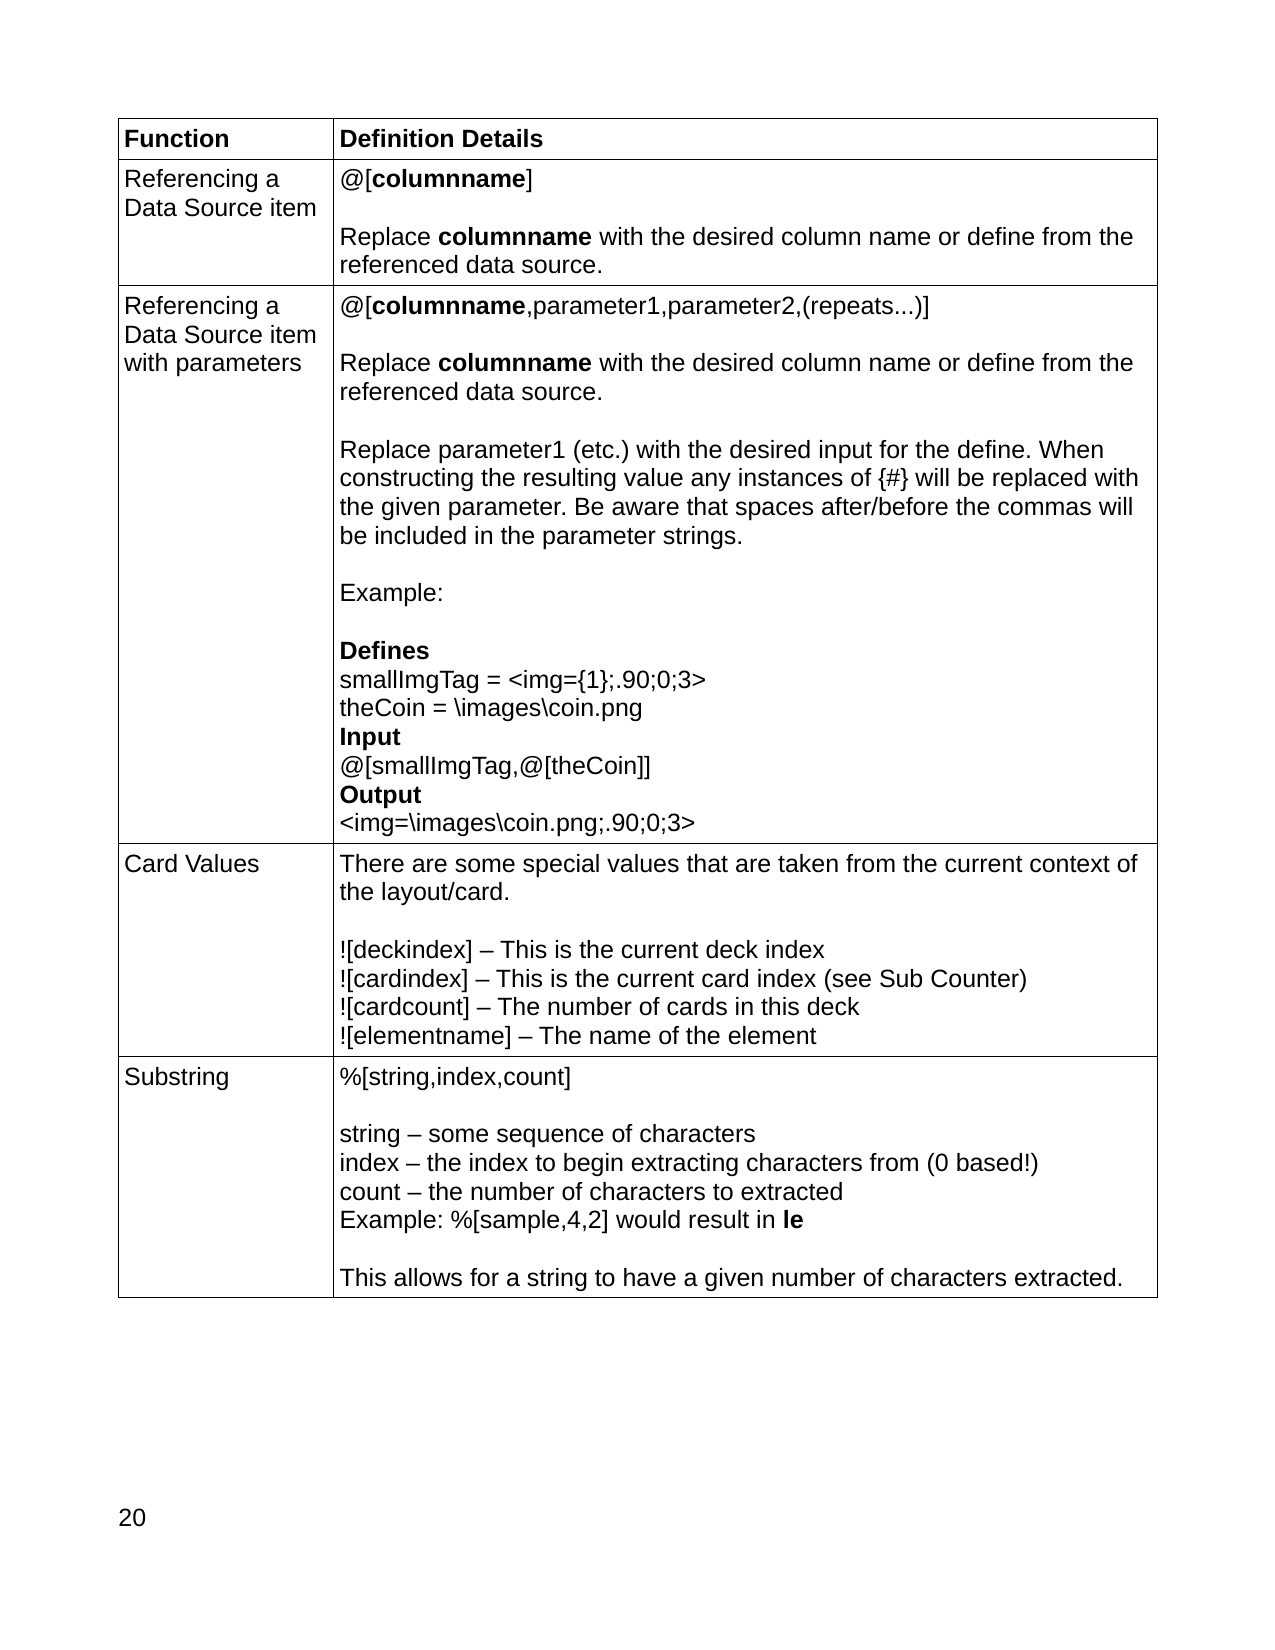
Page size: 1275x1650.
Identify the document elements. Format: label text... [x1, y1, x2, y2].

table_cell %[string,index,count] string – some sequence of characters index – the index to begin extracting characters from (0 based!) count – the number of characters to extracted Example: %[sample,4,2] would result in le This allows for a string to have a given number of characters extracted. [334, 1057, 1157, 1297]
table_header Definition Details [334, 119, 1157, 158]
table_cell Card Values [119, 844, 333, 1056]
table_cell Referencing a Data Source item with parameters [119, 286, 333, 843]
table_cell @[columnname,parameter1,parameter2,(repeats...)] Replace columnname with the desired column name or define from the referenced data source. Replace parameter1 (etc.) with the desired input for the define. When constructing the resulting value any instances of {#} will be replaced with the given parameter. Be aware that spaces after/before the commas will be included in the parameter strings. Example: Defines smallImgTag = <img={1};.90;0;3> theCoin = \images\coin.png Input @[smallImgTag,@[theCoin]] Output <img=\images\coin.png;.90;0;3> [334, 286, 1157, 843]
table_cell @[columnname] Replace columnname with the desired column name or define from the referenced data source. [334, 160, 1157, 285]
table_cell Substring [119, 1057, 333, 1297]
table_cell There are some special values that are taken from the current context of the layout/card. ![deckindex] – This is the current deck index ![cardindex] – This is the current card index (see Sub Counter) ![cardcount] – The number of cards in this deck ![elementname] – The name of the element [334, 844, 1157, 1056]
table_header Function [119, 119, 333, 158]
table_cell Referencing a Data Source item [119, 160, 333, 285]
